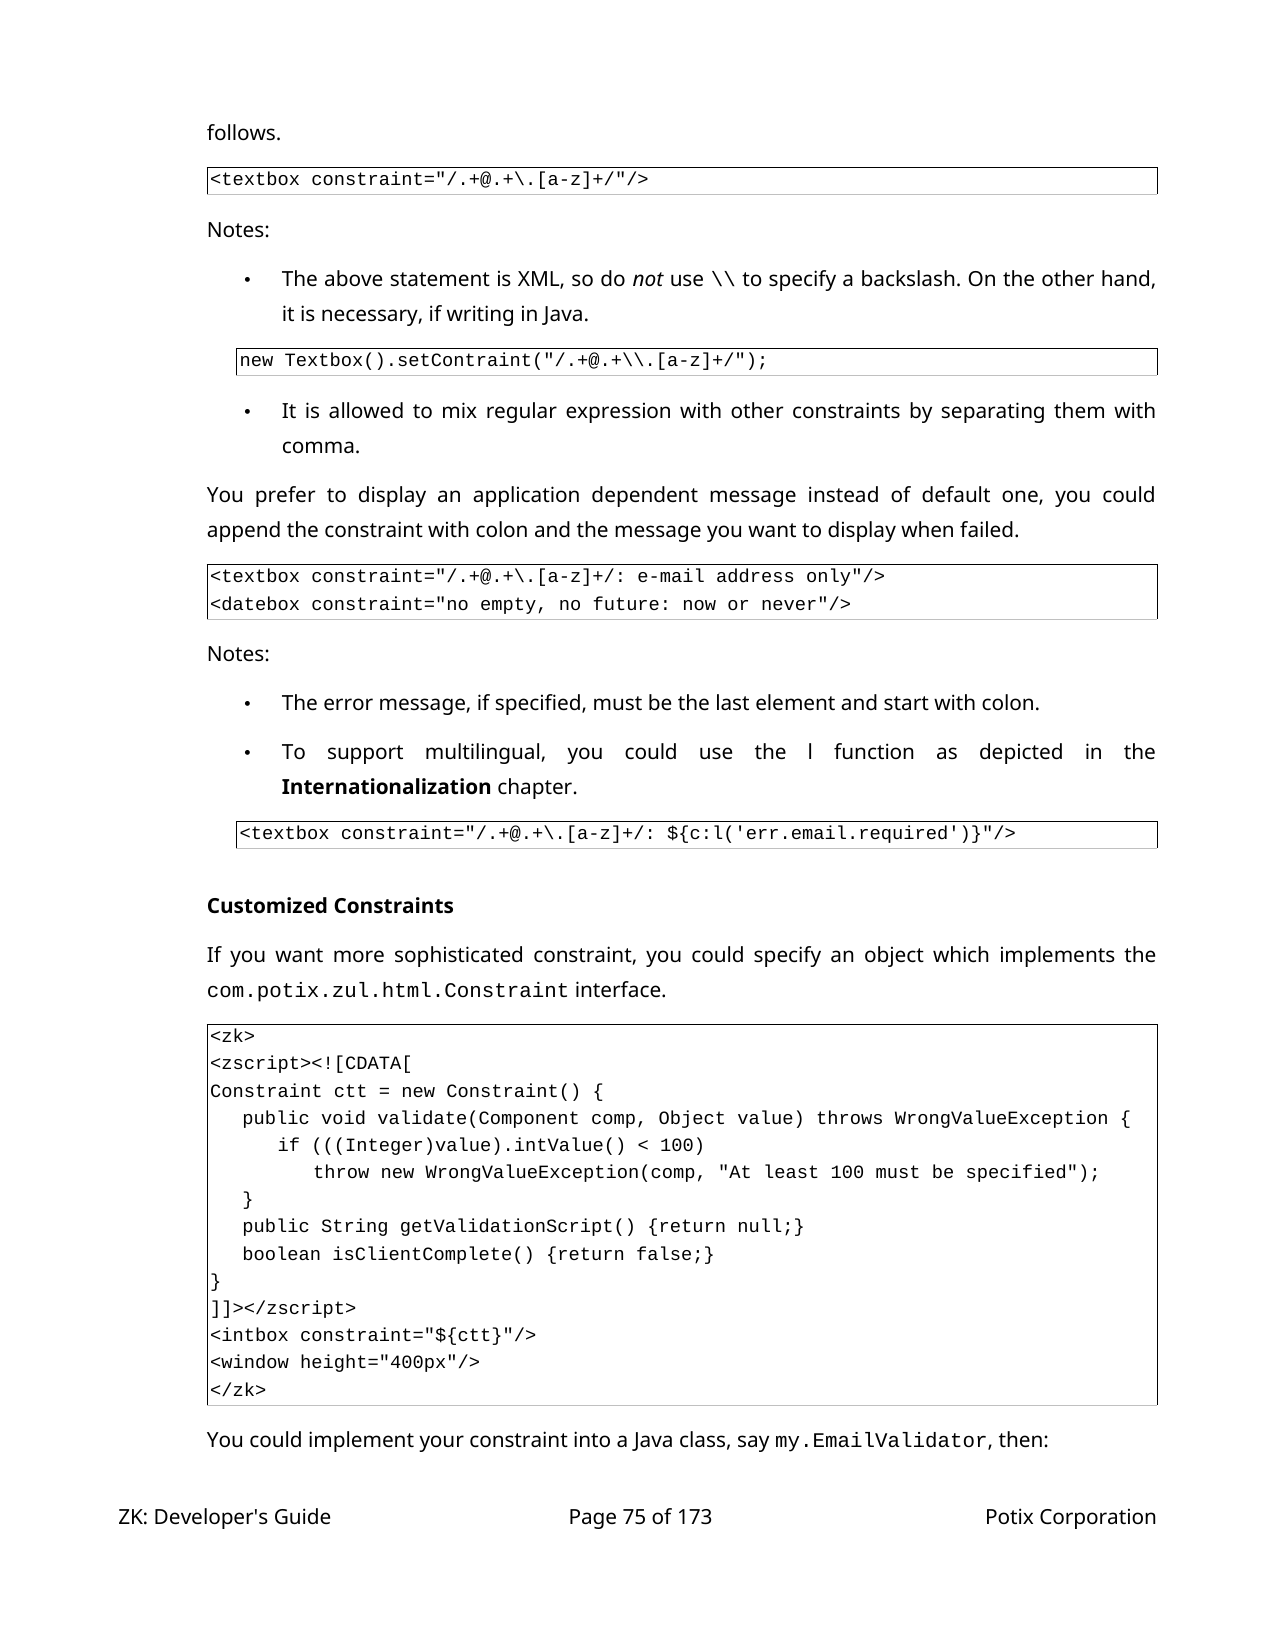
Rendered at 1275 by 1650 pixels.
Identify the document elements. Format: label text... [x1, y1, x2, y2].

text ]]></zscript> [208, 1296, 1157, 1320]
text <textbox constraint="/.+@.+\.[a-z]+/"/> [208, 168, 1157, 194]
text <zscript><![CDATA[ [208, 1051, 1157, 1076]
list The above statement is XML, so do not use \\ to specify a backslash. On the other hand, it is necessary, if writing in Java. [244, 264, 1157, 327]
text Notes: [207, 639, 1157, 667]
text You prefer to display an application dependent message instead of default one, you could append the constraint with colon and the message you want to display when failed. [207, 480, 1157, 543]
text boolean isClientComplete() {return false;} [208, 1242, 1157, 1266]
text follows. [207, 118, 1157, 146]
text Constraint ctt = new Constraint() { [208, 1078, 1157, 1103]
text <window height="400px"/> [208, 1350, 1157, 1374]
text Notes: [207, 215, 1157, 243]
subtitle Customized Constraints [207, 891, 1157, 919]
text } [208, 1269, 1157, 1293]
text <textbox constraint="/.+@.+\.[a-z]+/: ${c:l('err.email.required')}"/> [237, 822, 1157, 848]
text <datebox constraint="no empty, no future: now or never"/> [208, 591, 1157, 619]
text public String getValidationScript() {return null;} [208, 1214, 1157, 1239]
text <textbox constraint="/.+@.+\.[a-z]+/: e-mail address only"/> [208, 565, 1157, 588]
list To support multilingual, you could use the l function as depicted in the Internationalization chapter. [244, 737, 1157, 800]
text public void validate(Component comp, Object value) throws WrongValueException { [208, 1106, 1157, 1130]
text throw new WrongValueException(comp, "At least 100 must be specified"); [208, 1160, 1157, 1184]
text new Textbox().setContraint("/.+@.+\\.[a-z]+/"); [237, 349, 1157, 375]
list The error message, if specified, must be the last element and start with colon. [244, 688, 1157, 716]
text </zk> [208, 1377, 1157, 1405]
text } [208, 1187, 1157, 1211]
text If you want more sophisticated constraint, you could specify an object which implements the com.potix.zul.html.Constraint interface. [207, 940, 1157, 1003]
text if (((Integer)value).intValue() < 100) [208, 1133, 1157, 1157]
text <zk> [208, 1025, 1157, 1048]
text <intbox constraint="${ctt}"/> [208, 1323, 1157, 1347]
text You could implement your constraint into a Java class, say my.EmailValidator, then: [207, 1425, 1157, 1454]
list It is allowed to mix regular expression with other constraints by separating them with comma. [244, 396, 1157, 459]
